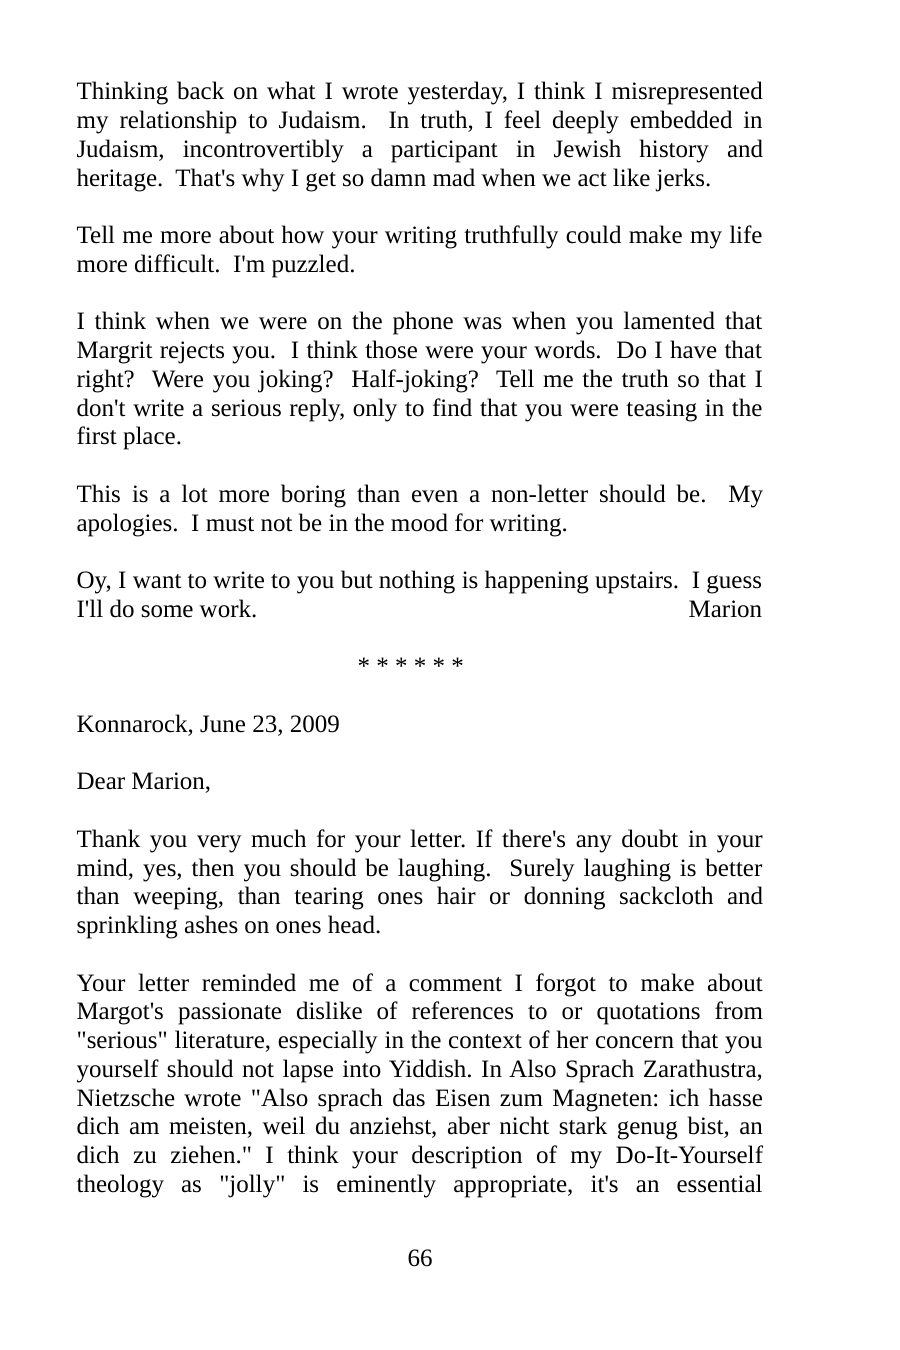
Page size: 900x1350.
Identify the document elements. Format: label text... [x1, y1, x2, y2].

text Thinking back on what I wrote yesterday, I think I misrepresented my relationship to Judaism. In truth, I feel deeply embedded in Judaism, incontrovertibly a participant in Jewish history and heritage. That's why I get so damn mad when we act like jerks. [76, 76, 763, 191]
text Your letter reminded me of a comment I forgot to make about Margot's passionate dislike of references to or quotations from "serious" literature, especially in the context of her concern that you yourself should not lapse into Yiddish. In Also Sprach Zarathustra, Nietzsche wrote "Also sprach das Eisen zum Magneten: ich hasse dich am meisten, weil du anziehst, aber nicht stark genug bist, an dich zu ziehen." I think your description of my Do-It-Yourself theology as "jolly" is eminently appropriate, it's an essential [76, 968, 763, 1198]
text Tell me more about how your writing truthfully could make my life more difficult. I'm puzzled. [76, 220, 763, 278]
text Oy, I want to write to you but nothing is happening upstairs. I guess I'll do some work. Marion [76, 565, 763, 623]
text Konnarock, June 23, 2009 [76, 709, 763, 738]
text Thank you very much for your letter. If there's any doubt in your mind, yes, then you should be laughing. Surely laughing is better than weeping, than tearing ones hair or donning sackcloth and sprinkling ashes on ones head. [76, 824, 763, 939]
text I think when we were on the phone was when you lamented that Margrit rejects you. I think those were your words. Do I have that right? Were you joking? Half-joking? Tell me the truth so that I don't write a serious reply, only to find that you were teasing in the first place. [76, 306, 763, 450]
text Dear Marion, [76, 766, 763, 795]
text This is a lot more boring than even a non-letter should be. My apologies. I must not be in the mood for writing. [76, 479, 763, 536]
text * * * * * * [76, 651, 763, 680]
